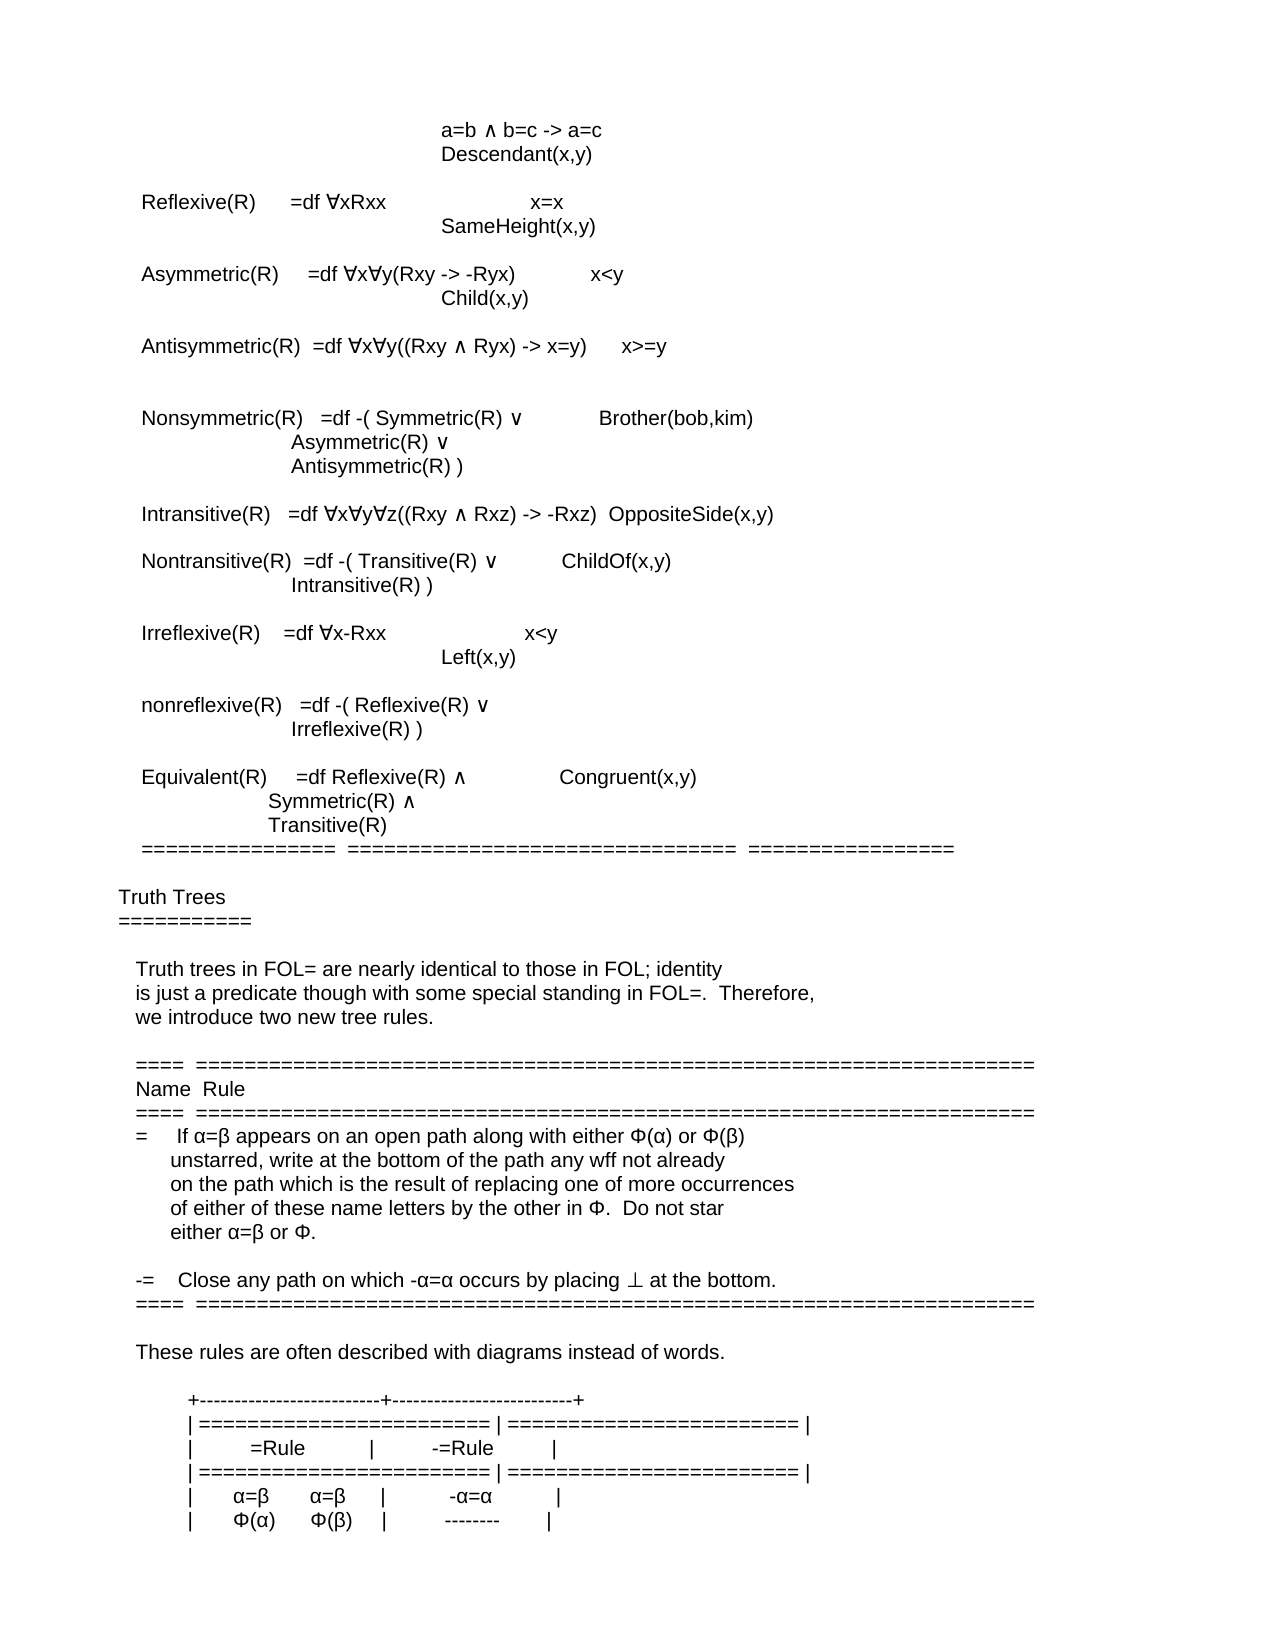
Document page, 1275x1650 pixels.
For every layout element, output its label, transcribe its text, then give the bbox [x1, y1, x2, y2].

text = If α=β appears on an open path along with either Φ(α) or Φ(β) [118, 1124, 1157, 1148]
text Descendant(x,y) [118, 142, 1157, 166]
text Transitive(R) [118, 813, 1157, 837]
text ==== ===================================================================== [118, 1292, 1157, 1316]
text These rules are often described with diagrams instead of words. [118, 1340, 1157, 1364]
text is just a predicate though with some special standing in FOL=. Therefore, [118, 981, 1157, 1004]
text a=b ∧ b=c -> a=c [118, 118, 1157, 142]
text we introduce two new tree rules. [118, 1004, 1157, 1028]
text Truth trees in FOL= are nearly identical to those in FOL; identity [118, 957, 1157, 981]
text nonreflexive(R) =df -( Reflexive(R) ∨ [118, 693, 1157, 717]
text of either of these name letters by the other in Φ. Do not star [118, 1196, 1157, 1220]
text either α=β or Φ. [118, 1220, 1157, 1244]
text Symmetric(R) ∧ [118, 789, 1157, 813]
text Irreflexive(R) =df ∀x-Rxx x<y [118, 621, 1157, 645]
text | α=β α=β | -α=α | [118, 1484, 1157, 1508]
text Reflexive(R) =df ∀xRxx x=x [118, 190, 1157, 214]
text ==== ===================================================================== [118, 1052, 1157, 1076]
text Intransitive(R) =df ∀x∀y∀z((Rxy ∧ Rxz) -> -Rxz) OppositeSide(x,y) [118, 501, 1157, 525]
text Left(x,y) [118, 645, 1157, 669]
text unstarred, write at the bottom of the path any wff not already [118, 1148, 1157, 1172]
text Antisymmetric(R) ) [118, 453, 1157, 477]
text | =Rule | -=Rule | [118, 1436, 1157, 1460]
text =========== [118, 909, 1157, 933]
text | ======================== | ======================== | [118, 1412, 1157, 1436]
text Intransitive(R) ) [118, 573, 1157, 597]
text -= Close any path on which -α=α occurs by placing ⊥ at the bottom. [118, 1268, 1157, 1292]
text Asymmetric(R) ∨ [118, 429, 1157, 453]
text Nonsymmetric(R) =df -( Symmetric(R) ∨ Brother(bob,kim) [118, 406, 1157, 429]
text Irreflexive(R) ) [118, 717, 1157, 741]
text Child(x,y) [118, 286, 1157, 310]
text ================ ================================ ================= [118, 837, 1157, 861]
text SameHeight(x,y) [118, 214, 1157, 238]
text ==== ===================================================================== [118, 1100, 1157, 1124]
text Asymmetric(R) =df ∀x∀y(Rxy -> -Ryx) x<y [118, 262, 1157, 286]
text Antisymmetric(R) =df ∀x∀y((Rxy ∧ Ryx) -> x=y) x>=y [118, 334, 1157, 358]
text on the path which is the result of replacing one of more occurrences [118, 1172, 1157, 1196]
text Equivalent(R) =df Reflexive(R) ∧ Congruent(x,y) [118, 765, 1157, 789]
text | ======================== | ======================== | [118, 1460, 1157, 1484]
text +--------------------------+--------------------------+ [118, 1388, 1157, 1412]
text Name Rule [118, 1076, 1157, 1100]
text | Φ(α) Φ(β) | -------- | [118, 1508, 1157, 1532]
text Nontransitive(R) =df -( Transitive(R) ∨ ChildOf(x,y) [118, 549, 1157, 573]
text Truth Trees [118, 885, 1157, 909]
